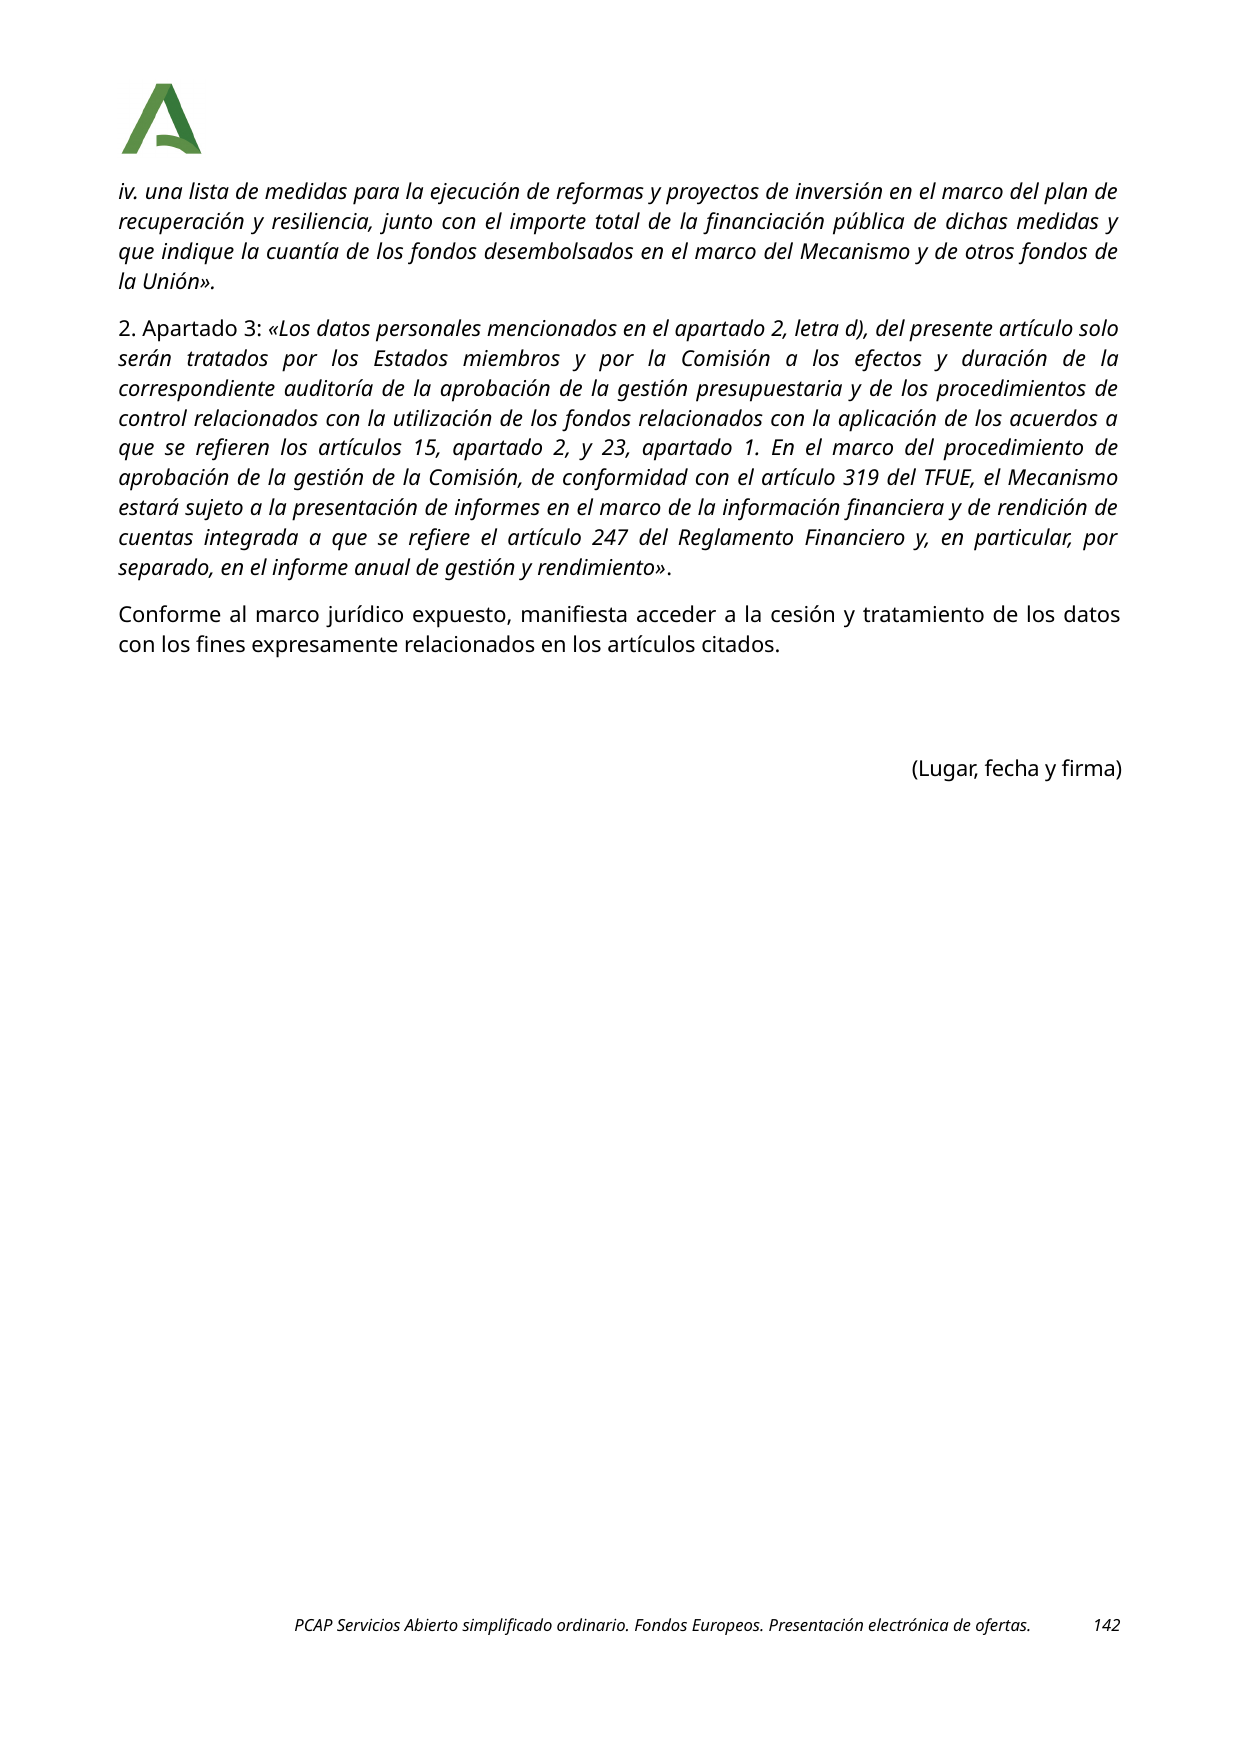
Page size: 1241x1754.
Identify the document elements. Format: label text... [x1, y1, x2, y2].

text Conforme al marco jurídico expuesto, manifiesta acceder a la cesión y tratamiento de los datos con los fines expresamente relacionados en los artículos citados. [118, 599, 1122, 659]
text 2. Apartado 3: «Los datos personales mencionados en el apartado 2, letra d), del presente artículo solo serán tratados por los Estados miembros y por la Comisión a los efectos y duración de la correspondiente auditoría de la aprobación de la gestión presupuestaria y de los procedimientos de control relacionados con la utilización de los fondos relacionados con la aplicación de los acuerdos a que se refieren los artículos 15, apartado 2, y 23, apartado 1. En el marco del procedimiento de aprobación de la gestión de la Comisión, de conformidad con el artículo 319 del TFUE, el Mecanismo estará sujeto a la presentación de informes en el marco de la información financiera y de rendición de cuentas integrada a que se refiere el artículo 247 del Reglamento Financiero y, en particular, por separado, en el informe anual de gestión y rendimiento». [118, 313, 1122, 581]
text iv. una lista de medidas para la ejecución de reformas y proyectos de inversión en el marco del plan de recuperación y resiliencia, junto con el importe total de la financiación pública de dichas medidas y que indique la cuantía de los fondos desembolsados en el marco del Mecanismo y de otros fondos de la Unión». [118, 176, 1122, 296]
picture [117, 79, 206, 158]
text (Lugar, fecha y firma) [118, 753, 1122, 783]
